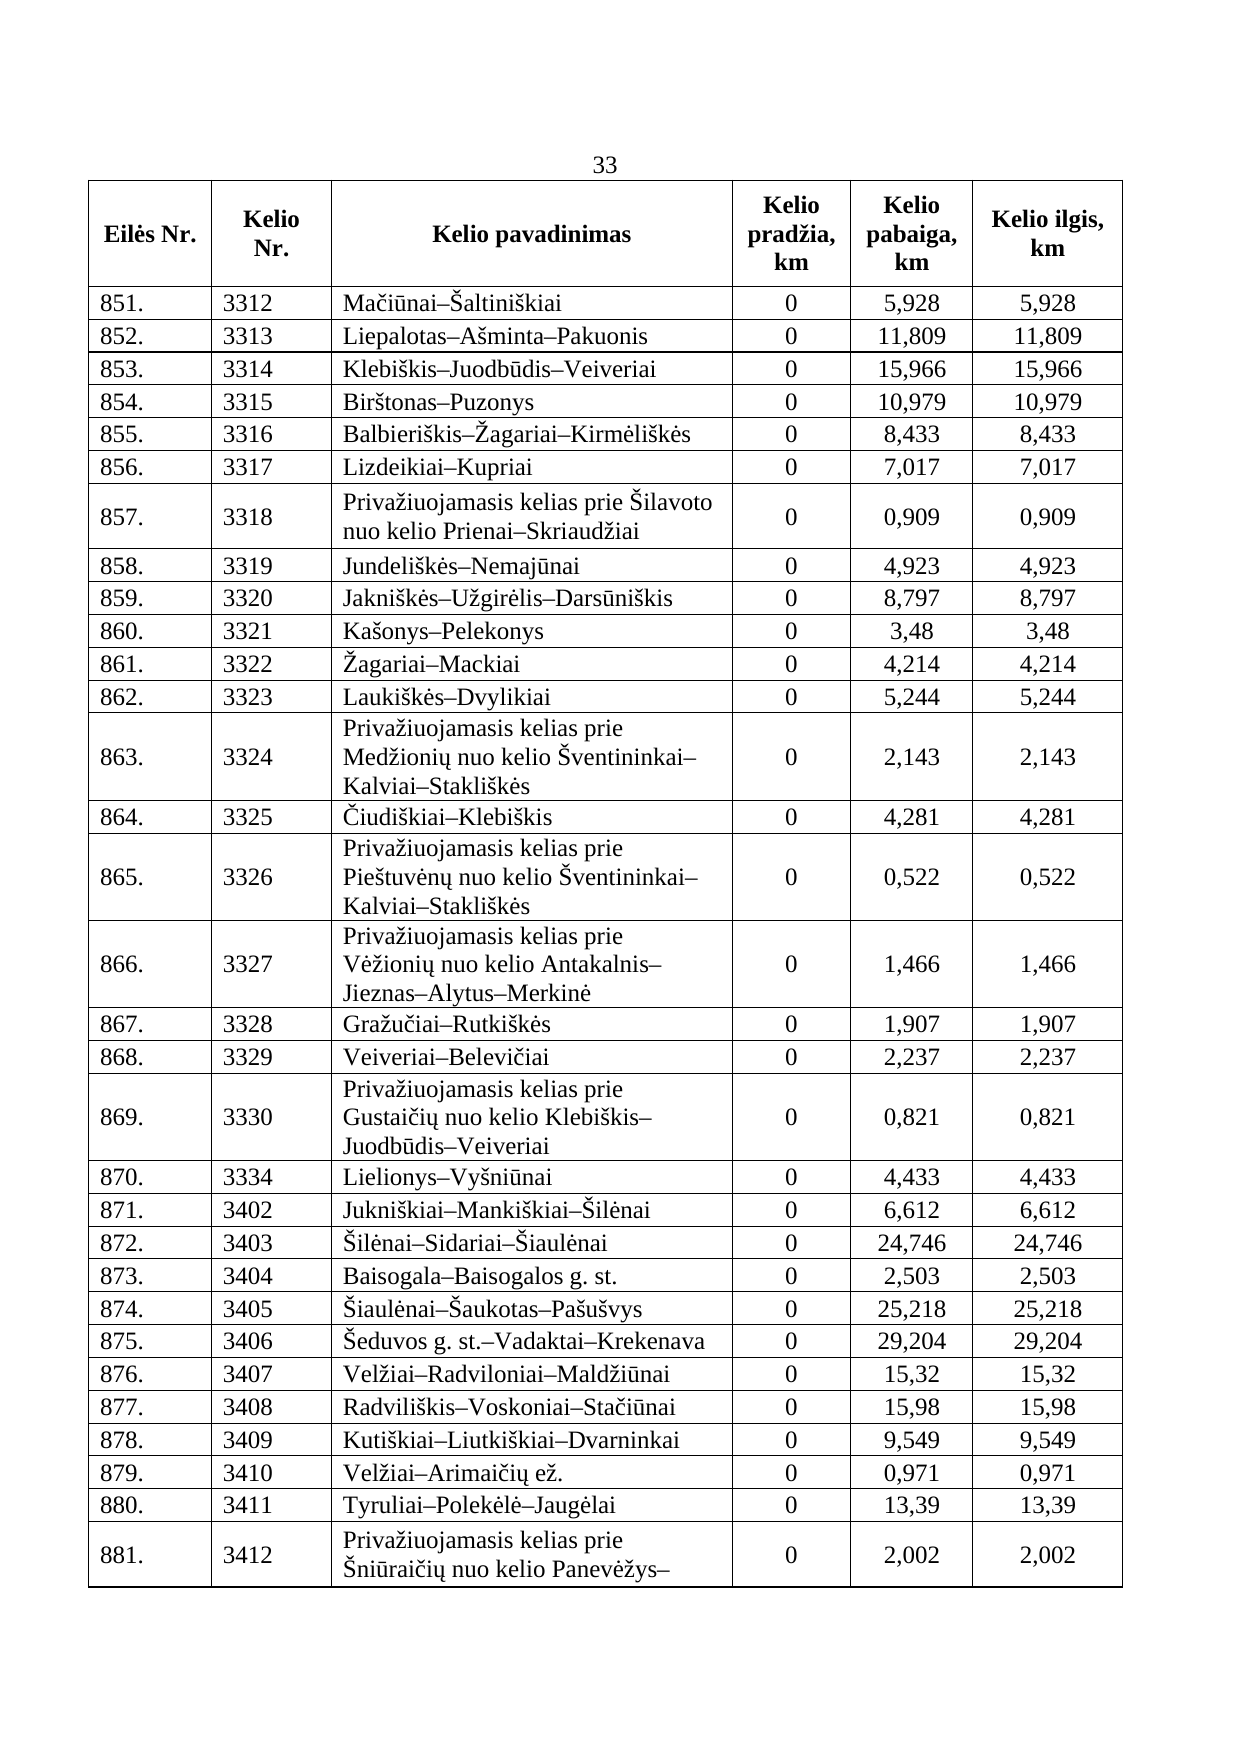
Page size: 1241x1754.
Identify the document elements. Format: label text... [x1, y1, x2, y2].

table_cell 7,017 [973, 451, 1122, 483]
table_cell 880. [89, 1489, 211, 1521]
table_cell Velžiai–Arimaičių ež. [332, 1456, 732, 1488]
table_cell 0,971 [851, 1456, 972, 1488]
table_cell Gražučiai–Rutkiškės [332, 1008, 732, 1040]
table_cell 10,979 [851, 385, 972, 417]
table_cell 0 [733, 648, 850, 679]
table_cell Lielionys–Vyšniūnai [332, 1161, 732, 1193]
table_cell 0 [733, 1358, 850, 1389]
table_cell 11,809 [973, 320, 1122, 351]
table_cell 3410 [212, 1456, 331, 1488]
table_cell 0 [733, 834, 850, 920]
table_cell 2,237 [973, 1041, 1122, 1073]
table_cell 0 [733, 1259, 850, 1291]
table_cell Žagariai–Mackiai [332, 648, 732, 679]
table_cell Kašonys–Pelekonys [332, 615, 732, 647]
table_cell 5,244 [851, 681, 972, 712]
table_cell 4,281 [851, 801, 972, 832]
table_cell 2,503 [973, 1259, 1122, 1291]
table_cell 15,32 [851, 1358, 972, 1389]
table_cell 857. [89, 484, 211, 548]
table_cell Jundeliškės–Nemajūnai [332, 549, 732, 581]
table_cell 0,522 [973, 834, 1122, 920]
table_cell 15,966 [851, 353, 972, 384]
table_cell 0,821 [851, 1074, 972, 1160]
table_cell 6,612 [973, 1194, 1122, 1226]
table_cell 0 [733, 320, 850, 351]
table_cell 856. [89, 451, 211, 483]
table_header Kelio pradžia, km [733, 181, 850, 286]
table_cell 3403 [212, 1227, 331, 1258]
table_cell 870. [89, 1161, 211, 1193]
table_cell 25,218 [851, 1292, 972, 1324]
table_cell 872. [89, 1227, 211, 1258]
table_cell 853. [89, 353, 211, 384]
table_cell 0 [733, 713, 850, 799]
table_cell 851. [89, 287, 211, 318]
table_header Kelio ilgis, km [973, 181, 1122, 286]
table_cell 5,244 [973, 681, 1122, 712]
table_cell 3315 [212, 385, 331, 417]
table_cell 1,466 [851, 921, 972, 1007]
table_cell 3411 [212, 1489, 331, 1521]
table_cell 879. [89, 1456, 211, 1488]
table_cell 859. [89, 582, 211, 614]
table_cell Privažiuojamasis kelias prie Gustaičių nuo kelio Klebiškis–Juodbūdis–Veiveriai [332, 1074, 732, 1160]
table_cell 0 [733, 681, 850, 712]
table_cell 24,746 [851, 1227, 972, 1258]
table_cell 0,522 [851, 834, 972, 920]
table_cell Klebiškis–Juodbūdis–Veiveriai [332, 353, 732, 384]
table_cell Privažiuojamasis kelias prie Pieštuvėnų nuo kelio Šventininkai–Kalviai–Stakliškės [332, 834, 732, 920]
table_cell 5,928 [973, 287, 1122, 318]
table_cell 4,433 [973, 1161, 1122, 1193]
table_cell 0 [733, 1008, 850, 1040]
table_cell Velžiai–Radviloniai–Maldžiūnai [332, 1358, 732, 1389]
table_cell 864. [89, 801, 211, 832]
table_cell 0 [733, 1041, 850, 1073]
table_cell 855. [89, 418, 211, 450]
table_cell 4,433 [851, 1161, 972, 1193]
table_cell Lizdeikiai–Kupriai [332, 451, 732, 483]
table_cell 0 [733, 385, 850, 417]
table_cell Mačiūnai–Šaltiniškiai [332, 287, 732, 318]
table_cell 3406 [212, 1325, 331, 1357]
table_cell 867. [89, 1008, 211, 1040]
table_cell 10,979 [973, 385, 1122, 417]
table_cell 2,002 [973, 1522, 1122, 1586]
table_cell 3314 [212, 353, 331, 384]
table_cell 3,48 [851, 615, 972, 647]
table_cell 4,214 [851, 648, 972, 679]
table_cell 0 [733, 615, 850, 647]
table_cell 8,797 [851, 582, 972, 614]
table_cell 0 [733, 549, 850, 581]
table_cell 852. [89, 320, 211, 351]
table_cell 2,503 [851, 1259, 972, 1291]
table_cell 5,928 [851, 287, 972, 318]
table_cell 871. [89, 1194, 211, 1226]
table_cell Liepalotas–Ašminta–Pakuonis [332, 320, 732, 351]
table_cell 865. [89, 834, 211, 920]
table_cell 869. [89, 1074, 211, 1160]
table_cell 878. [89, 1424, 211, 1455]
table_cell 29,204 [973, 1325, 1122, 1357]
table_cell 3402 [212, 1194, 331, 1226]
table_cell 9,549 [973, 1424, 1122, 1455]
table_cell 8,433 [851, 418, 972, 450]
table_cell 8,433 [973, 418, 1122, 450]
table_cell 862. [89, 681, 211, 712]
table_cell 3313 [212, 320, 331, 351]
table_cell 875. [89, 1325, 211, 1357]
table_cell 0 [733, 801, 850, 832]
table_cell 1,466 [973, 921, 1122, 1007]
table_cell Šiaulėnai–Šaukotas–Pašušvys [332, 1292, 732, 1324]
table_cell 877. [89, 1391, 211, 1422]
table_cell 11,809 [851, 320, 972, 351]
table_cell 3326 [212, 834, 331, 920]
table_cell Radviliškis–Voskoniai–Stačiūnai [332, 1391, 732, 1422]
table_cell 3330 [212, 1074, 331, 1160]
table_cell 3404 [212, 1259, 331, 1291]
table_header Kelio pavadinimas [332, 181, 732, 286]
table_cell 0 [733, 418, 850, 450]
table_cell 0,821 [973, 1074, 1122, 1160]
table_cell Laukiškės–Dvylikiai [332, 681, 732, 712]
table_cell 0 [733, 1074, 850, 1160]
table_cell 3316 [212, 418, 331, 450]
table_cell 3405 [212, 1292, 331, 1324]
table_cell 0 [733, 353, 850, 384]
table_cell 3329 [212, 1041, 331, 1073]
table_cell 0,909 [973, 484, 1122, 548]
table_cell 3323 [212, 681, 331, 712]
table_cell 13,39 [851, 1489, 972, 1521]
table_cell 3412 [212, 1522, 331, 1586]
table_cell 868. [89, 1041, 211, 1073]
table_cell 876. [89, 1358, 211, 1389]
table_cell 25,218 [973, 1292, 1122, 1324]
table_cell 881. [89, 1522, 211, 1586]
table_cell 866. [89, 921, 211, 1007]
table_cell 3408 [212, 1391, 331, 1422]
table_cell 0 [733, 1227, 850, 1258]
table_cell 854. [89, 385, 211, 417]
table_cell 1,907 [851, 1008, 972, 1040]
table_cell 0 [733, 582, 850, 614]
table_cell 2,002 [851, 1522, 972, 1586]
table_cell Balbieriškis–Žagariai–Kirmėliškės [332, 418, 732, 450]
table_cell 3321 [212, 615, 331, 647]
table_cell Jakniškės–Užgirėlis–Darsūniškis [332, 582, 732, 614]
table_cell 3324 [212, 713, 331, 799]
table_cell Kutiškiai–Liutkiškiai–Dvarninkai [332, 1424, 732, 1455]
table_cell 873. [89, 1259, 211, 1291]
table_cell 0 [733, 1292, 850, 1324]
table_cell 0 [733, 484, 850, 548]
table_cell 4,923 [973, 549, 1122, 581]
table_cell 24,746 [973, 1227, 1122, 1258]
table_cell Privažiuojamasis kelias prie Šniūraičių nuo kelio Panevėžys– [332, 1522, 732, 1586]
table_cell Privažiuojamasis kelias prie Medžionių nuo kelio Šventininkai–Kalviai–Stakliškės [332, 713, 732, 799]
table_header Kelio Nr. [212, 181, 331, 286]
table_header Eilės Nr. [89, 181, 211, 286]
table_cell 3312 [212, 287, 331, 318]
table_cell 3319 [212, 549, 331, 581]
table_cell 13,39 [973, 1489, 1122, 1521]
table_cell 0,909 [851, 484, 972, 548]
table_cell 0 [733, 1522, 850, 1586]
table_cell Privažiuojamasis kelias prie Vėžionių nuo kelio Antakalnis–Jieznas–Alytus–Merkinė [332, 921, 732, 1007]
table_cell 2,143 [851, 713, 972, 799]
table_cell 0,971 [973, 1456, 1122, 1488]
table_cell 6,612 [851, 1194, 972, 1226]
table_cell 3334 [212, 1161, 331, 1193]
table_cell 2,237 [851, 1041, 972, 1073]
table_cell 3318 [212, 484, 331, 548]
table_header Kelio pabaiga, km [851, 181, 972, 286]
table_cell 0 [733, 1325, 850, 1357]
table_cell 4,281 [973, 801, 1122, 832]
table_cell Tyruliai–Polekėlė–Jaugėlai [332, 1489, 732, 1521]
table_cell 0 [733, 287, 850, 318]
table_cell 3325 [212, 801, 331, 832]
table_cell 860. [89, 615, 211, 647]
table_cell 4,923 [851, 549, 972, 581]
table_cell 15,32 [973, 1358, 1122, 1389]
table_cell Privažiuojamasis kelias prie Šilavoto nuo kelio Prienai–Skriaudžiai [332, 484, 732, 548]
table_cell 3327 [212, 921, 331, 1007]
table_cell Čiudiškiai–Klebiškis [332, 801, 732, 832]
table_cell 3407 [212, 1358, 331, 1389]
table_cell 29,204 [851, 1325, 972, 1357]
table_cell 0 [733, 1391, 850, 1422]
table_cell 0 [733, 1456, 850, 1488]
table_cell 0 [733, 451, 850, 483]
table_cell Jukniškiai–Mankiškiai–Šilėnai [332, 1194, 732, 1226]
table_cell 3328 [212, 1008, 331, 1040]
table_cell Veiveriai–Belevičiai [332, 1041, 732, 1073]
table_cell 861. [89, 648, 211, 679]
table_cell 863. [89, 713, 211, 799]
table_cell 3322 [212, 648, 331, 679]
table_cell 2,143 [973, 713, 1122, 799]
table_cell 3409 [212, 1424, 331, 1455]
table_cell 15,98 [973, 1391, 1122, 1422]
table_cell Birštonas–Puzonys [332, 385, 732, 417]
table_cell 3317 [212, 451, 331, 483]
table_cell 874. [89, 1292, 211, 1324]
table_cell 7,017 [851, 451, 972, 483]
table_cell 3,48 [973, 615, 1122, 647]
table_cell 0 [733, 1161, 850, 1193]
table_cell 1,907 [973, 1008, 1122, 1040]
table_cell 9,549 [851, 1424, 972, 1455]
table_cell 0 [733, 1424, 850, 1455]
table_cell 8,797 [973, 582, 1122, 614]
table_cell Baisogala–Baisogalos g. st. [332, 1259, 732, 1291]
table_cell Šeduvos g. st.–Vadaktai–Krekenava [332, 1325, 732, 1357]
table_cell 4,214 [973, 648, 1122, 679]
table_cell 15,966 [973, 353, 1122, 384]
table_cell 0 [733, 1194, 850, 1226]
table_cell 15,98 [851, 1391, 972, 1422]
table_cell 0 [733, 1489, 850, 1521]
table_cell 3320 [212, 582, 331, 614]
table_cell 0 [733, 921, 850, 1007]
table_cell 858. [89, 549, 211, 581]
table_cell Šilėnai–Sidariai–Šiaulėnai [332, 1227, 732, 1258]
